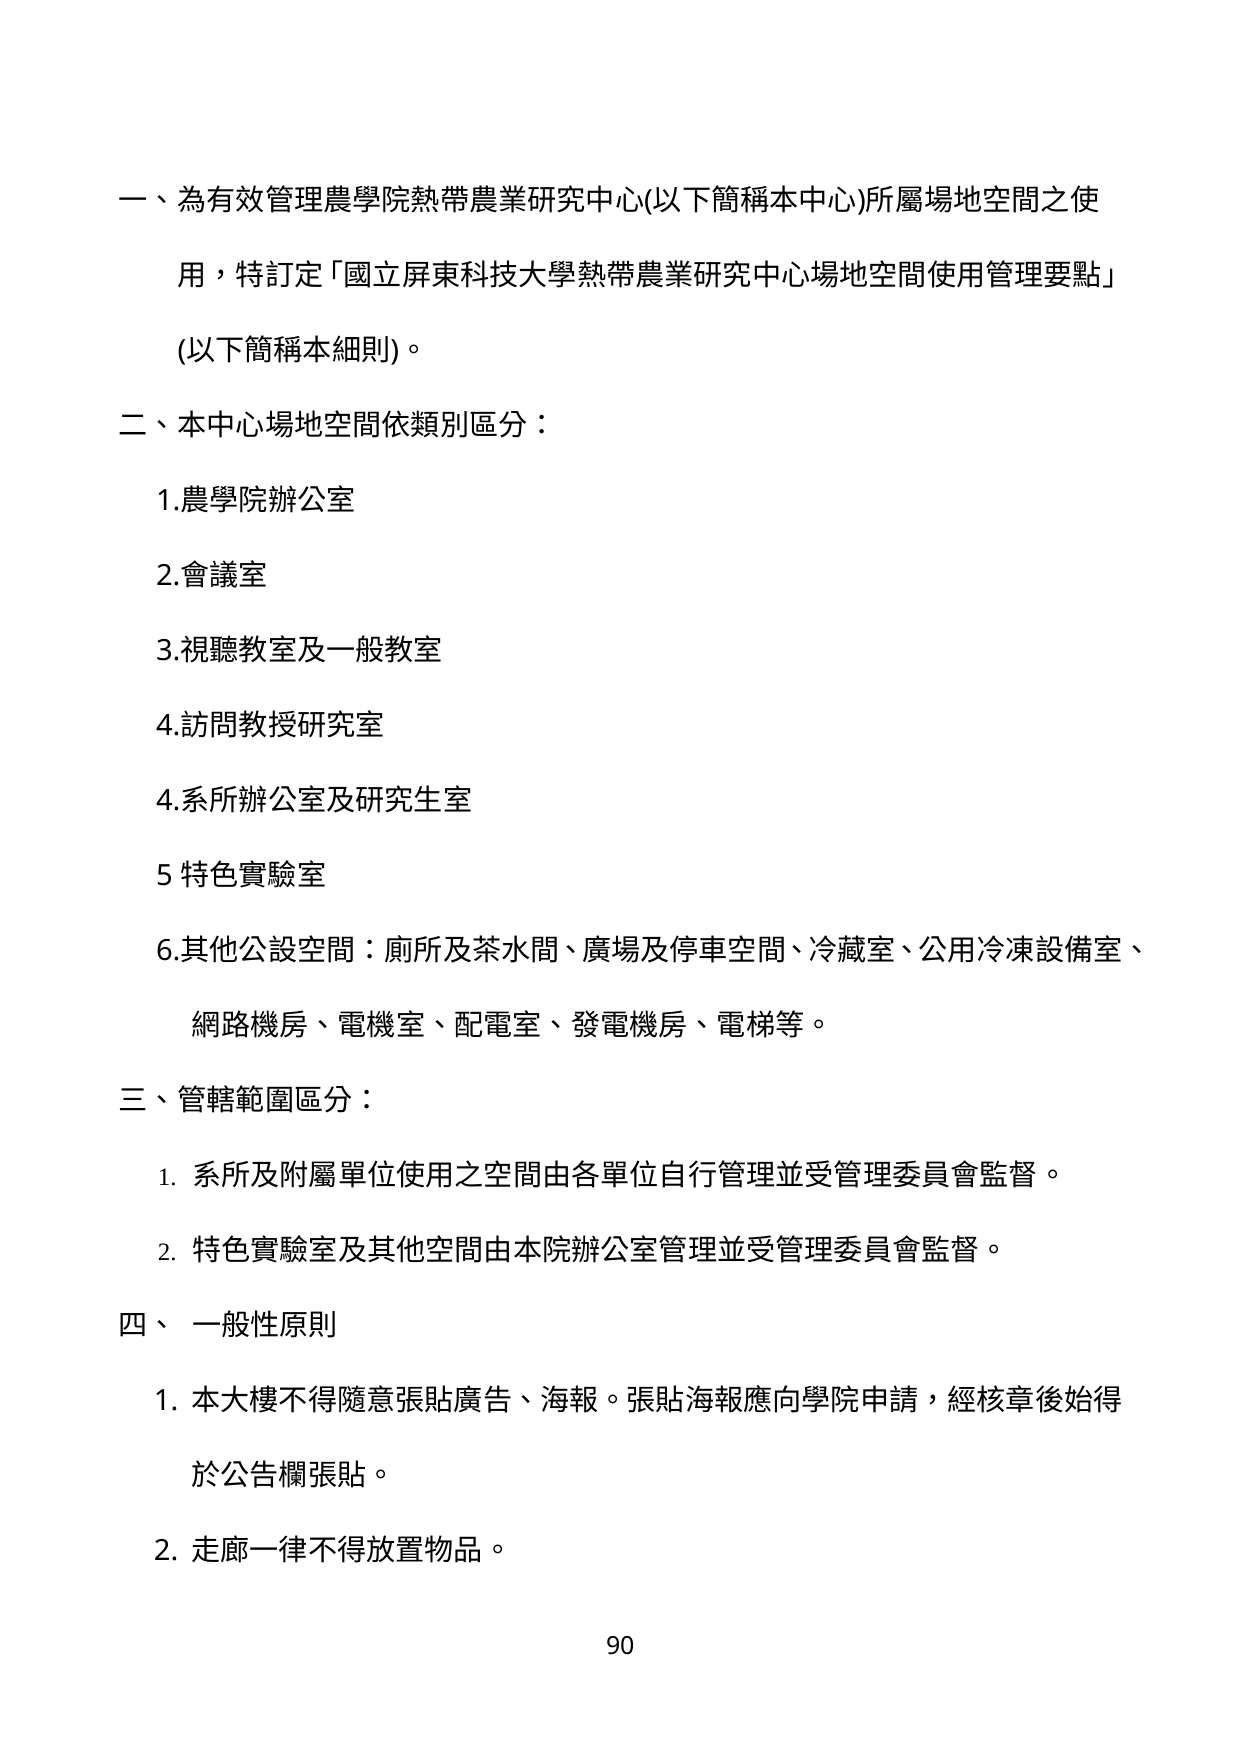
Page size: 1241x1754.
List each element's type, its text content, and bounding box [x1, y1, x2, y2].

text 5 特色實驗室 [116, 835, 1122, 910]
list 一般性原則 [118, 1285, 1122, 1360]
list 本大樓不得隨意張貼廣告、海報。張貼海報應向學院申請，經核章後始得於公告欄張貼。 [154, 1360, 1122, 1510]
list 特色實驗室及其他空間由本院辦公室管理並受管理委員會監督。 [158, 1210, 1122, 1285]
text 1.農學院辦公室 [118, 460, 1122, 535]
list 為有效管理農學院熱帶農業研究中心(以下簡稱本中心)所屬場地空間之使用，特訂定「國立屏東科技大學熱帶農業研究中心場地空間使用管理要點」(以下簡稱本細則)。 [118, 160, 1122, 385]
list 管轄範圍區分： [118, 1060, 1122, 1135]
text 3.視聽教室及一般教室 [118, 610, 1122, 685]
list 本中心場地空間依類別區分： [118, 385, 1122, 460]
text 4.系所辦公室及研究生室 [118, 760, 1122, 835]
list 系所及附屬單位使用之空間由各單位自行管理並受管理委員會監督。 [158, 1135, 1122, 1210]
text 4.訪問教授研究室 [118, 685, 1122, 760]
list 走廊一律不得放置物品。 [154, 1510, 1122, 1585]
text 2.會議室 [118, 535, 1122, 610]
text 6.其他公設空間：廁所及茶水間、廣場及停車空間、冷藏室、公用冷凍設備室、網路機房、電機室、配電室、發電機房、電梯等。 [156, 910, 1122, 1060]
